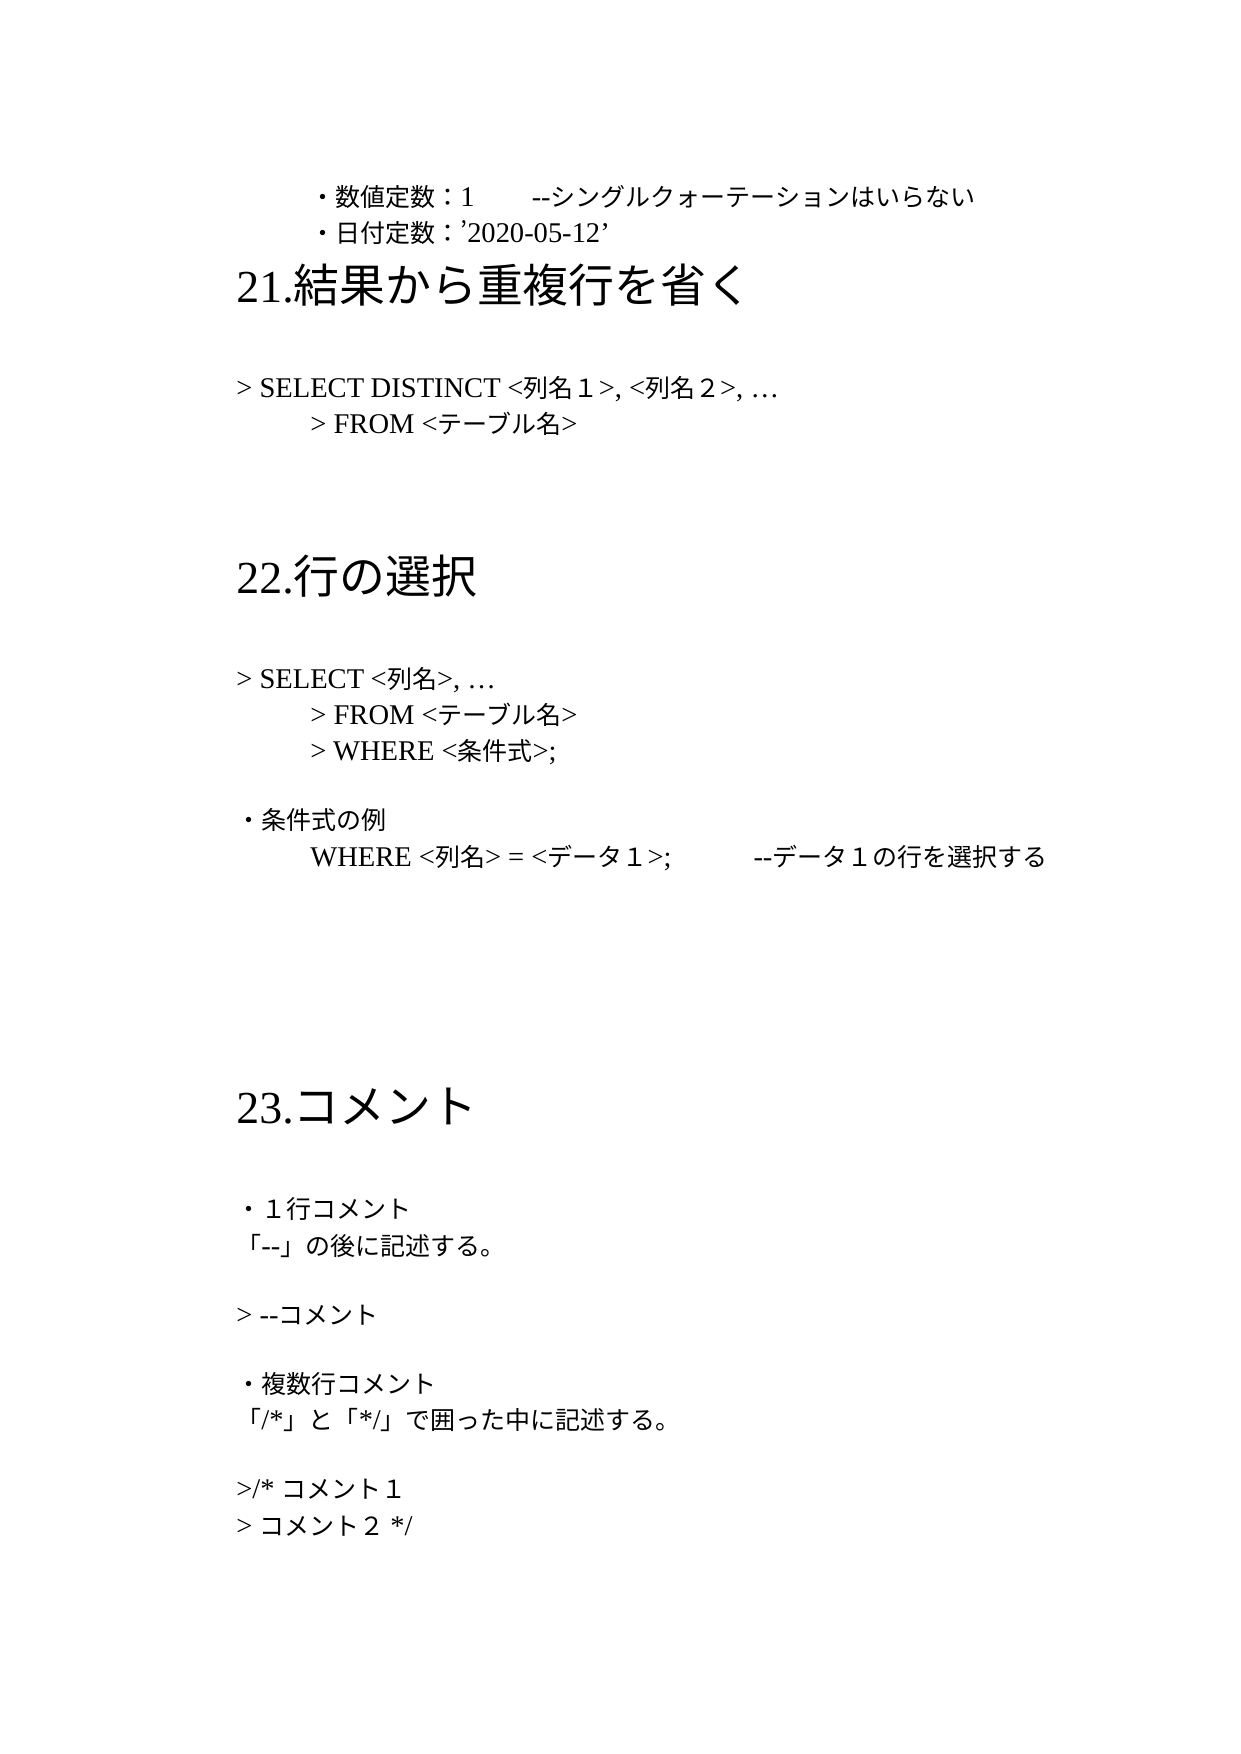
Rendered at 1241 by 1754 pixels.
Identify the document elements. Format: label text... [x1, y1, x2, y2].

text ・複数行コメント [236, 1364, 1063, 1401]
text WHERE <列名> = <データ１>; --データ１の行を選択する [236, 837, 1063, 873]
text 21.結果から重複行を省く [236, 250, 1063, 316]
text > --コメント [236, 1295, 1063, 1331]
text > SELECT <列名>, … [236, 659, 1063, 695]
text 「/*」と「*/」で囲った中に記述する。 [236, 1401, 1063, 1437]
text 23.コメント [236, 1071, 1063, 1137]
text ・日付定数：’2020-05-12’ [236, 213, 1063, 250]
text > FROM <テーブル名> [236, 405, 1063, 441]
text > FROM <テーブル名> [236, 695, 1063, 732]
text ・数値定数：1 --シングルクォーテーションはいらない [236, 177, 1063, 213]
text ・１行コメント [236, 1190, 1063, 1226]
text > コメント２ */ [236, 1506, 1063, 1542]
text ・条件式の例 [236, 801, 1063, 837]
text >/* コメント１ [236, 1470, 1063, 1506]
text 22.行の選択 [236, 540, 1063, 606]
text 「--」の後に記述する。 [236, 1226, 1063, 1262]
text > SELECT DISTINCT <列名１>, <列名２>, … [236, 369, 1063, 405]
text > WHERE <条件式>; [236, 732, 1063, 768]
